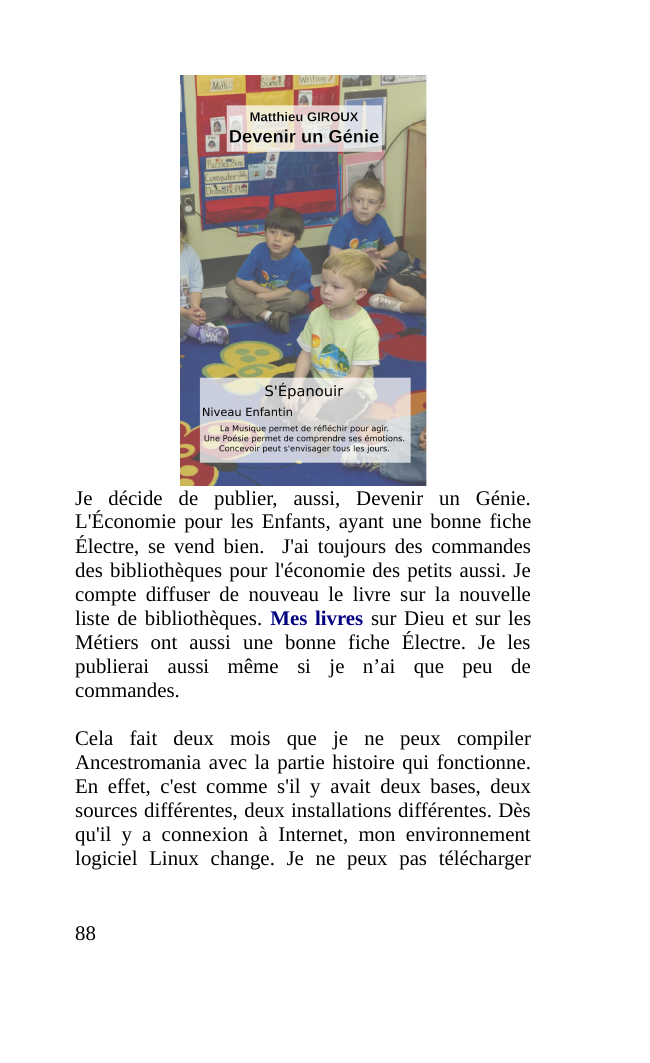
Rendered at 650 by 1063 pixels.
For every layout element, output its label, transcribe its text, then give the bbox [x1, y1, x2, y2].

picture [180, 75, 427, 486]
text Je décide de publier, aussi, Devenir un Génie. L'Économie pour les Enfants, ayant une bonne fiche Électre, se vend bien. J'ai toujours des commandes des bibliothèques pour l'économie des petits aussi. Je compte diffuser de nouveau le livre sur la nouvelle liste de bibliothèques. Mes livres sur Dieu et sur les Métiers ont aussi une bonne fiche Électre. Je les publierai aussi même si je n’ai que peu de commandes. [75, 485, 531, 702]
text Cela fait deux mois que je ne peux compiler Ancestromania avec la partie histoire qui fonctionne. En effet, c'est comme s'il y avait deux bases, deux sources différentes, deux installations différentes. Dès qu'il y a connexion à Internet, mon environnement logiciel Linux change. Je ne peux pas télécharger [75, 726, 531, 870]
